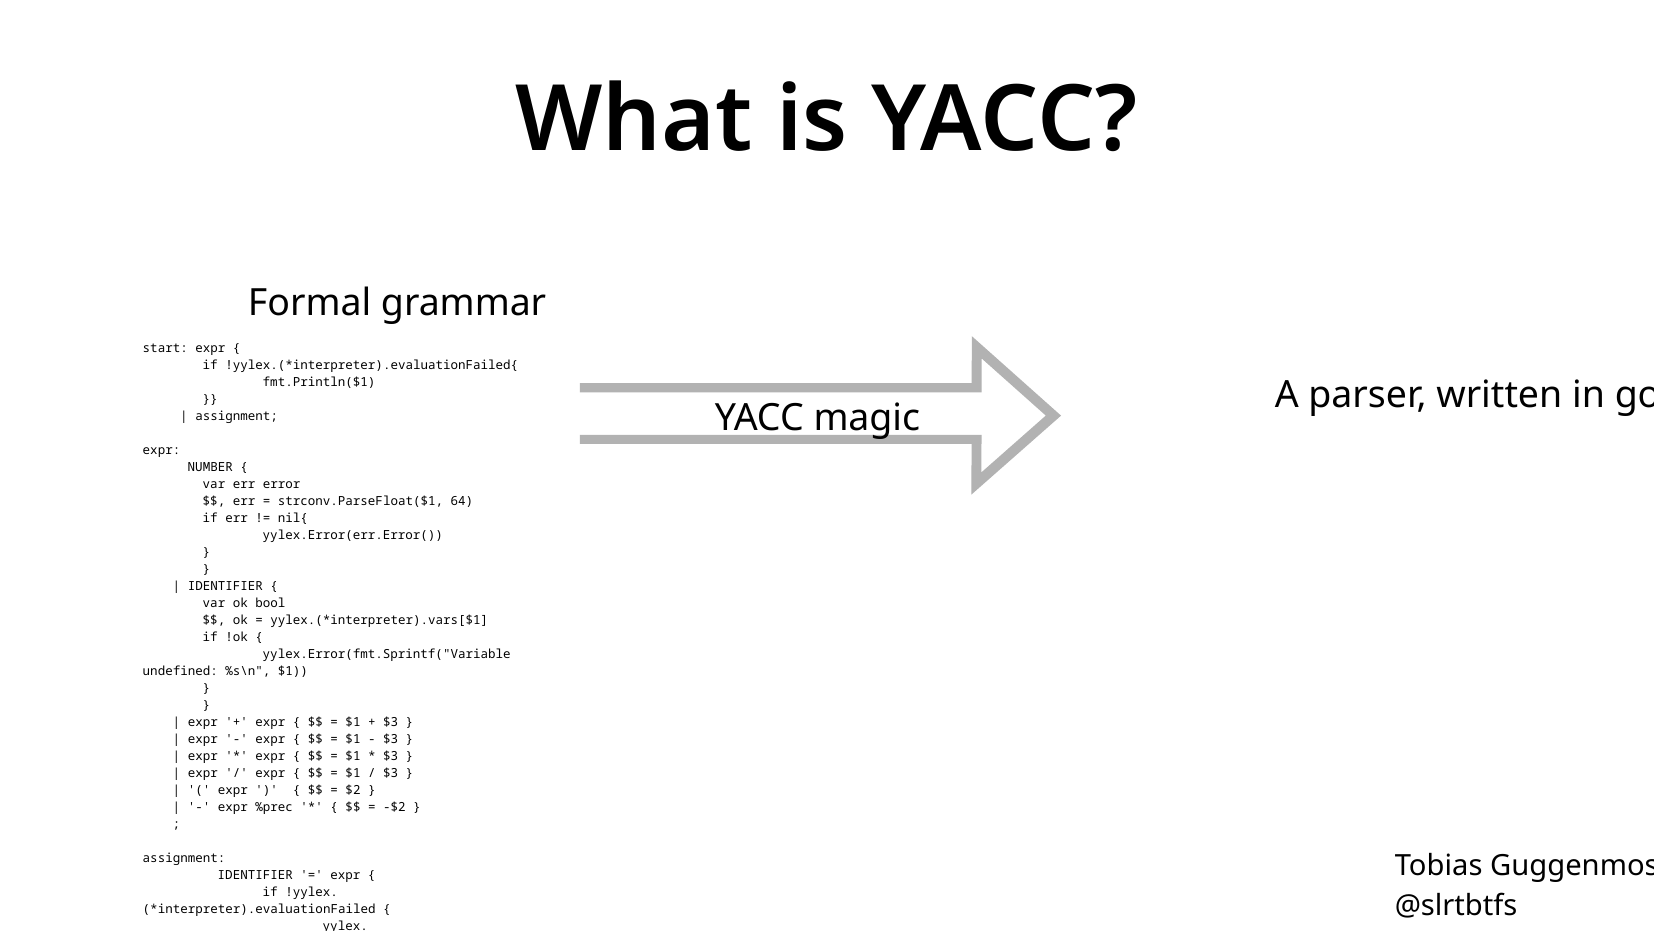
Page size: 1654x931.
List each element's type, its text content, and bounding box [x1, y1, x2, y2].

picture [570, 330, 1066, 502]
text_box A parser, written in go [1260, 360, 1628, 423]
title What is YACC? [82, 37, 1571, 193]
text_box start: expr { if !yylex.(*interpreter).evaluationFailed{ fmt.Println($1) }} | assignment; expr: NUMBER { var err error $$, err = strconv.ParseFloat($1, 64) if err != nil{ yylex.Error(err.Error()) } } | IDENTIFIER { var ok bool $$, ok = yylex.(*interpreter).vars[$1] if !ok { yylex.Error(fmt.Sprintf("Variable undefined: %s\n", $1)) } } | expr '+' expr { $$ = $1 + $3 } | expr '-' expr { $$ = $1 - $3 } | expr '*' expr { $$ = $1 * $3 } | expr '/' expr { $$ = $1 / $3 } | '(' expr ')' { $$ = $2 } | '-' expr %prec '*' { $$ = -$2 } ; assignment: IDENTIFIER '=' expr { if !yylex.(*interpreter).evaluationFailed { yylex.(*interpreter).vars[$1] = $3 }}; [127, 331, 541, 931]
text_box Formal grammar [233, 267, 526, 331]
